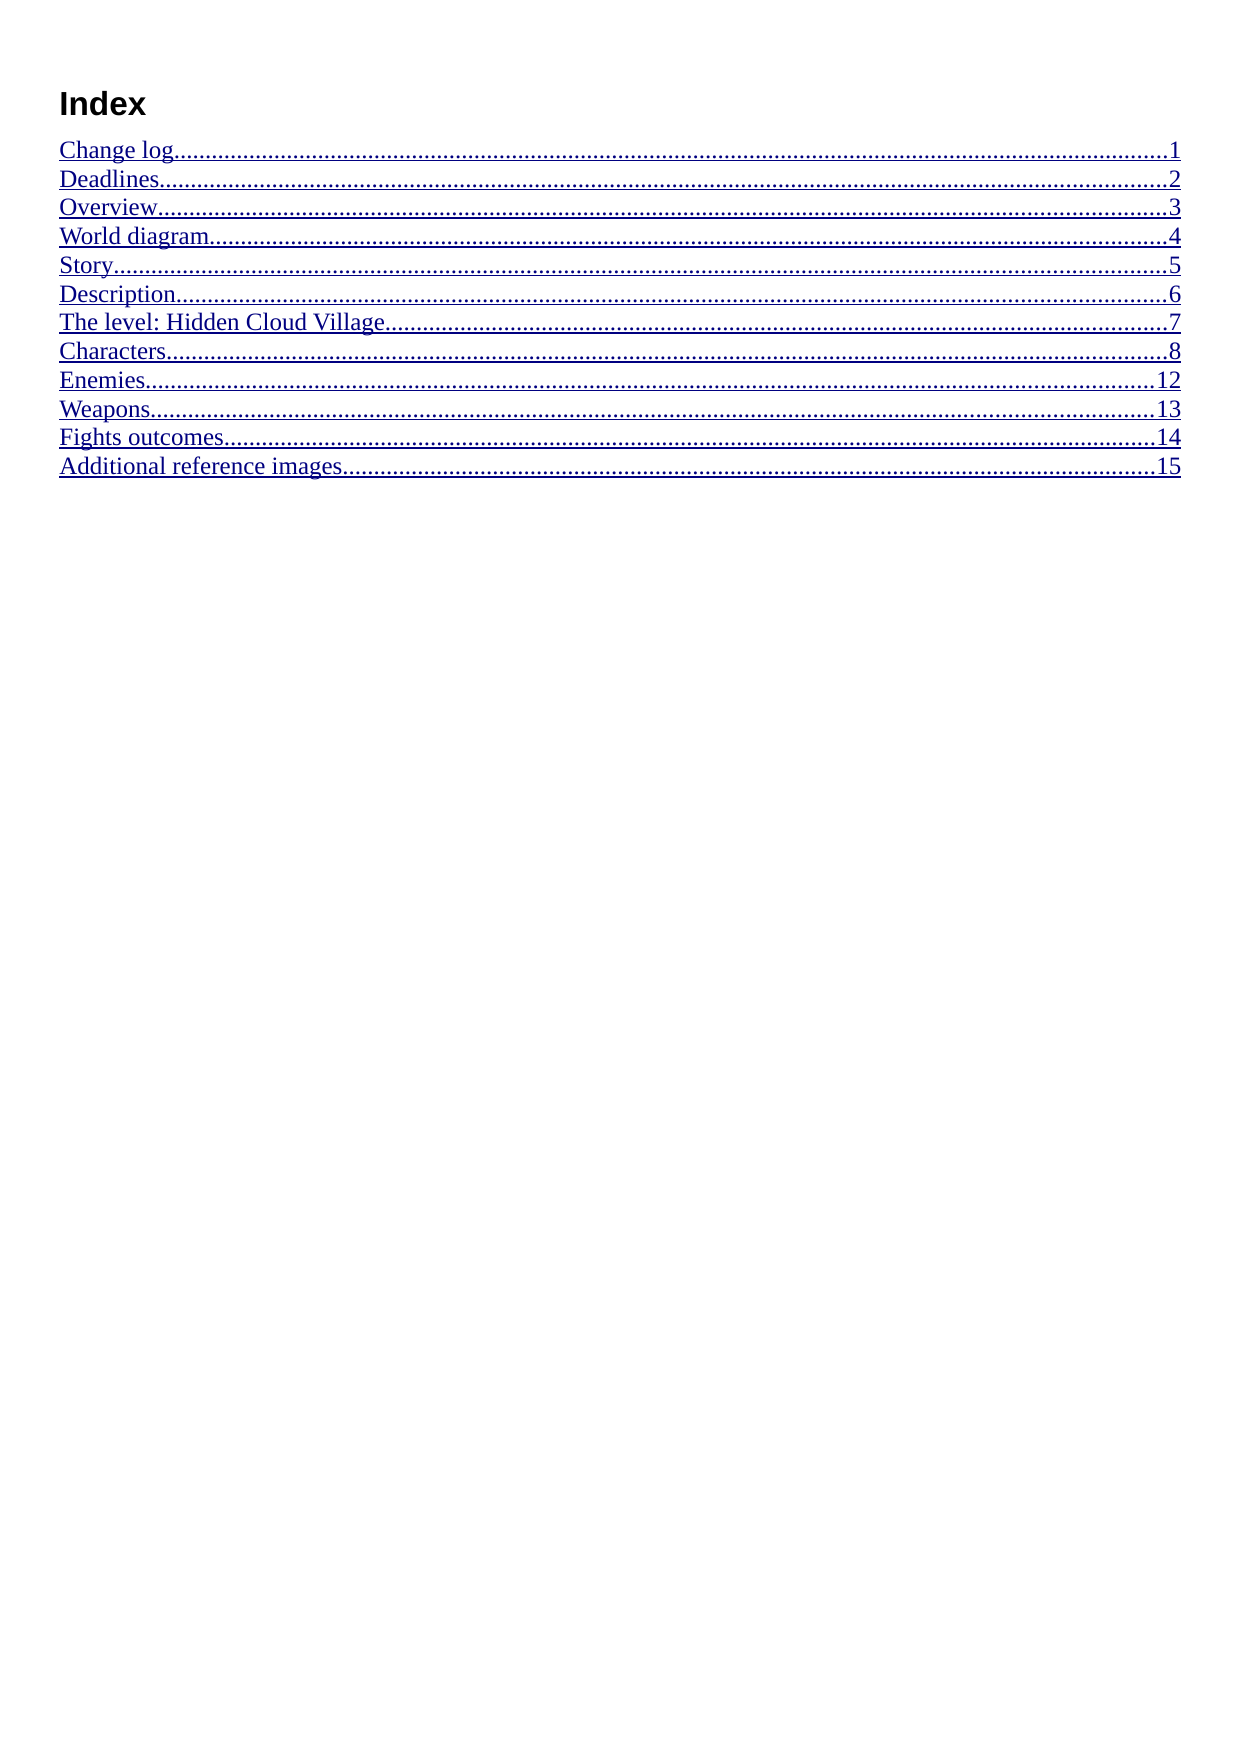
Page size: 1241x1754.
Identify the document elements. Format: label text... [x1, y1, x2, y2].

text Deadlines 2 [59, 164, 1181, 189]
text Additional reference images 15 [59, 451, 1181, 476]
text Weapons 13 [59, 394, 1181, 419]
text Enemies 12 [59, 365, 1181, 390]
subtitle Index [59, 84, 1181, 122]
text Story 5 [59, 250, 1181, 275]
text Description 6 [59, 279, 1181, 304]
text The level: Hidden Cloud Village 7 [59, 307, 1181, 332]
text Characters 8 [59, 336, 1181, 361]
text Overview 3 [59, 192, 1181, 217]
text Change log 1 [59, 135, 1181, 160]
text Fights outcomes 14 [59, 422, 1181, 447]
text World diagram 4 [59, 221, 1181, 246]
